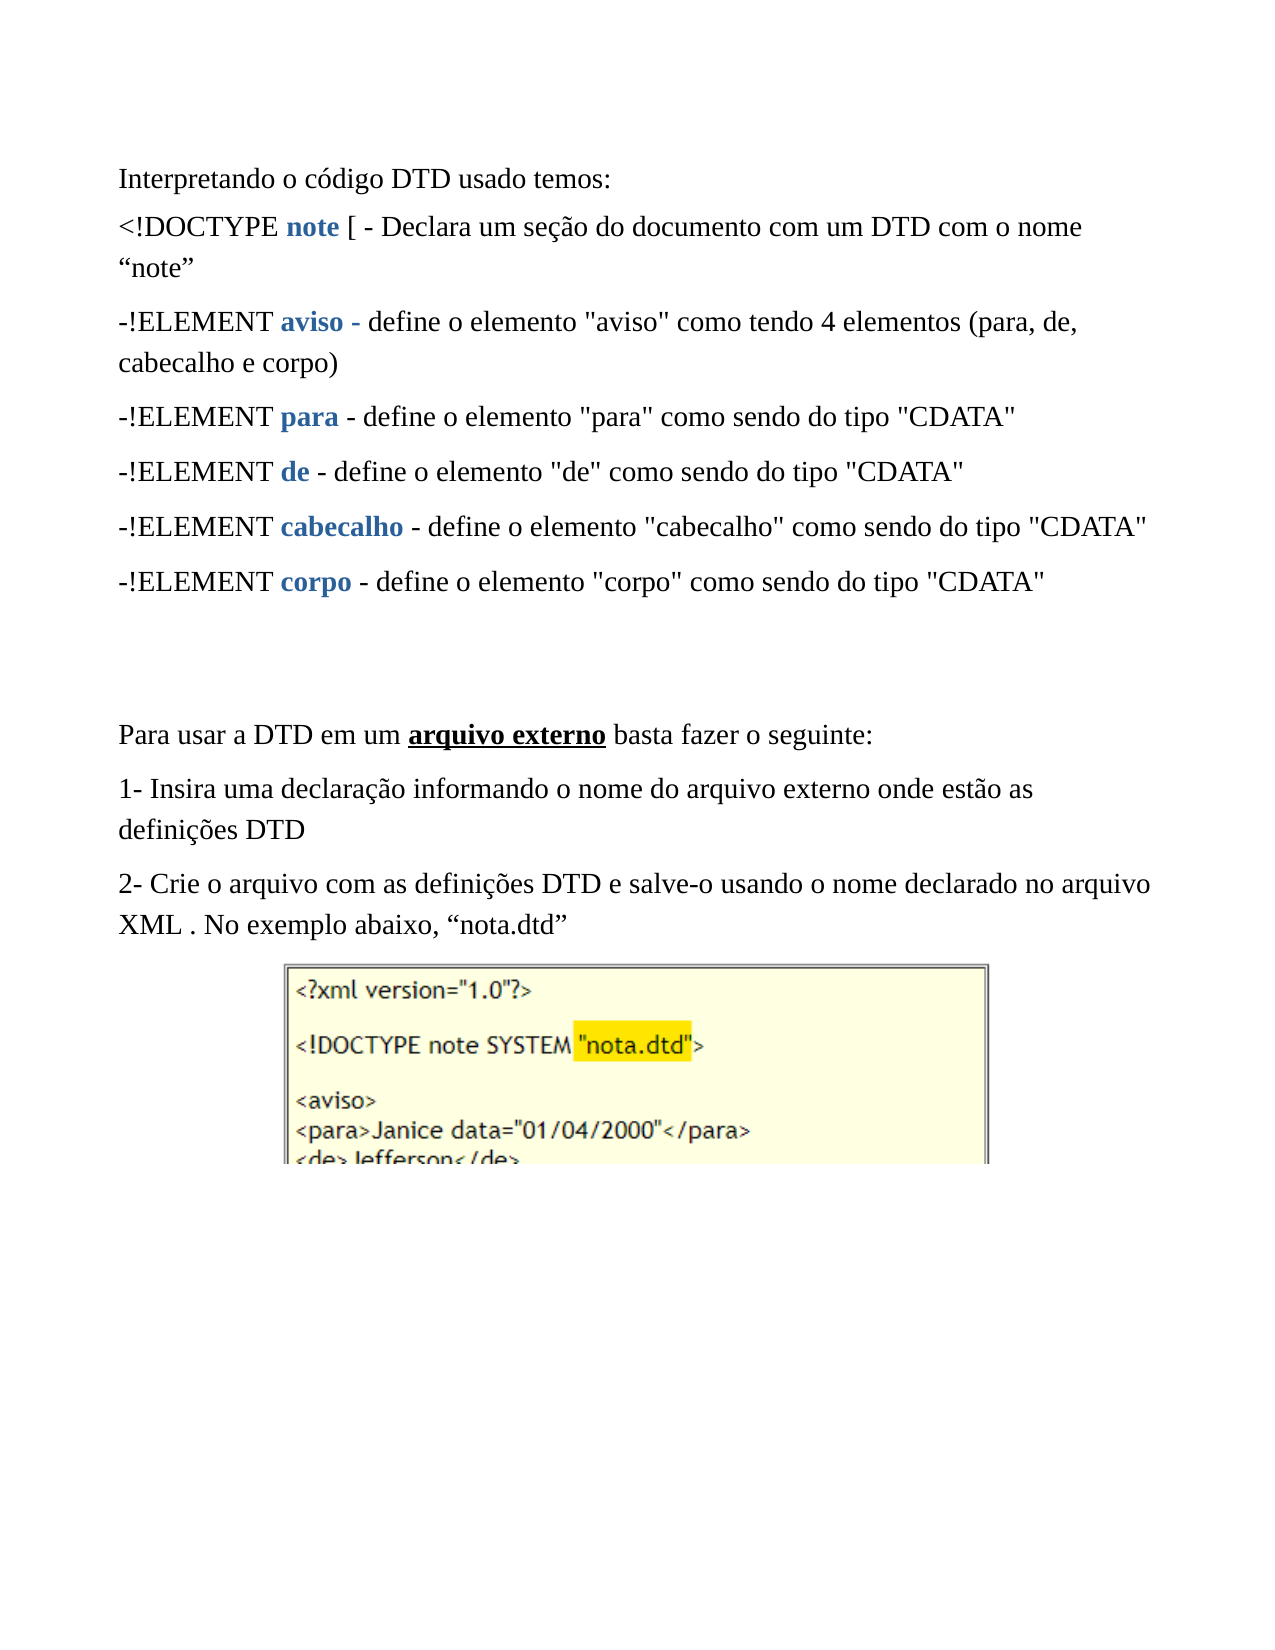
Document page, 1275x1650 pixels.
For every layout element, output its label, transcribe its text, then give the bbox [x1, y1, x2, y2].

text -!ELEMENT cabecalho - define o elemento "cabecalho" como sendo do tipo "CDATA" [118, 509, 1157, 543]
text Para usar a DTD em um arquivo externo basta fazer o seguinte: [118, 717, 1157, 750]
text <!DOCTYPE note [ - Declara um seção do documento com um DTD com o nome “note” [118, 209, 1157, 283]
text -!ELEMENT para - define o elemento "para" como sendo do tipo "CDATA" [118, 399, 1157, 433]
text 2- Crie o arquivo com as definições DTD e salve-o usando o nome declarado no arquivo XML . No exemplo abaixo, “nota.dtd” [118, 867, 1157, 940]
picture [282, 961, 993, 1164]
text -!ELEMENT aviso - define o elemento "aviso" como tendo 4 elementos (para, de, cabecalho e corpo) [118, 304, 1157, 378]
text -!ELEMENT de - define o elemento "de" como sendo do tipo "CDATA" [118, 454, 1157, 488]
text -!ELEMENT corpo - define o elemento "corpo" como sendo do tipo "CDATA" [118, 564, 1157, 597]
text 1- Insira uma declaração informando o nome do arquivo externo onde estão as definições DTD [118, 772, 1157, 845]
text Interpretando o código DTD usado temos: [118, 161, 1157, 195]
